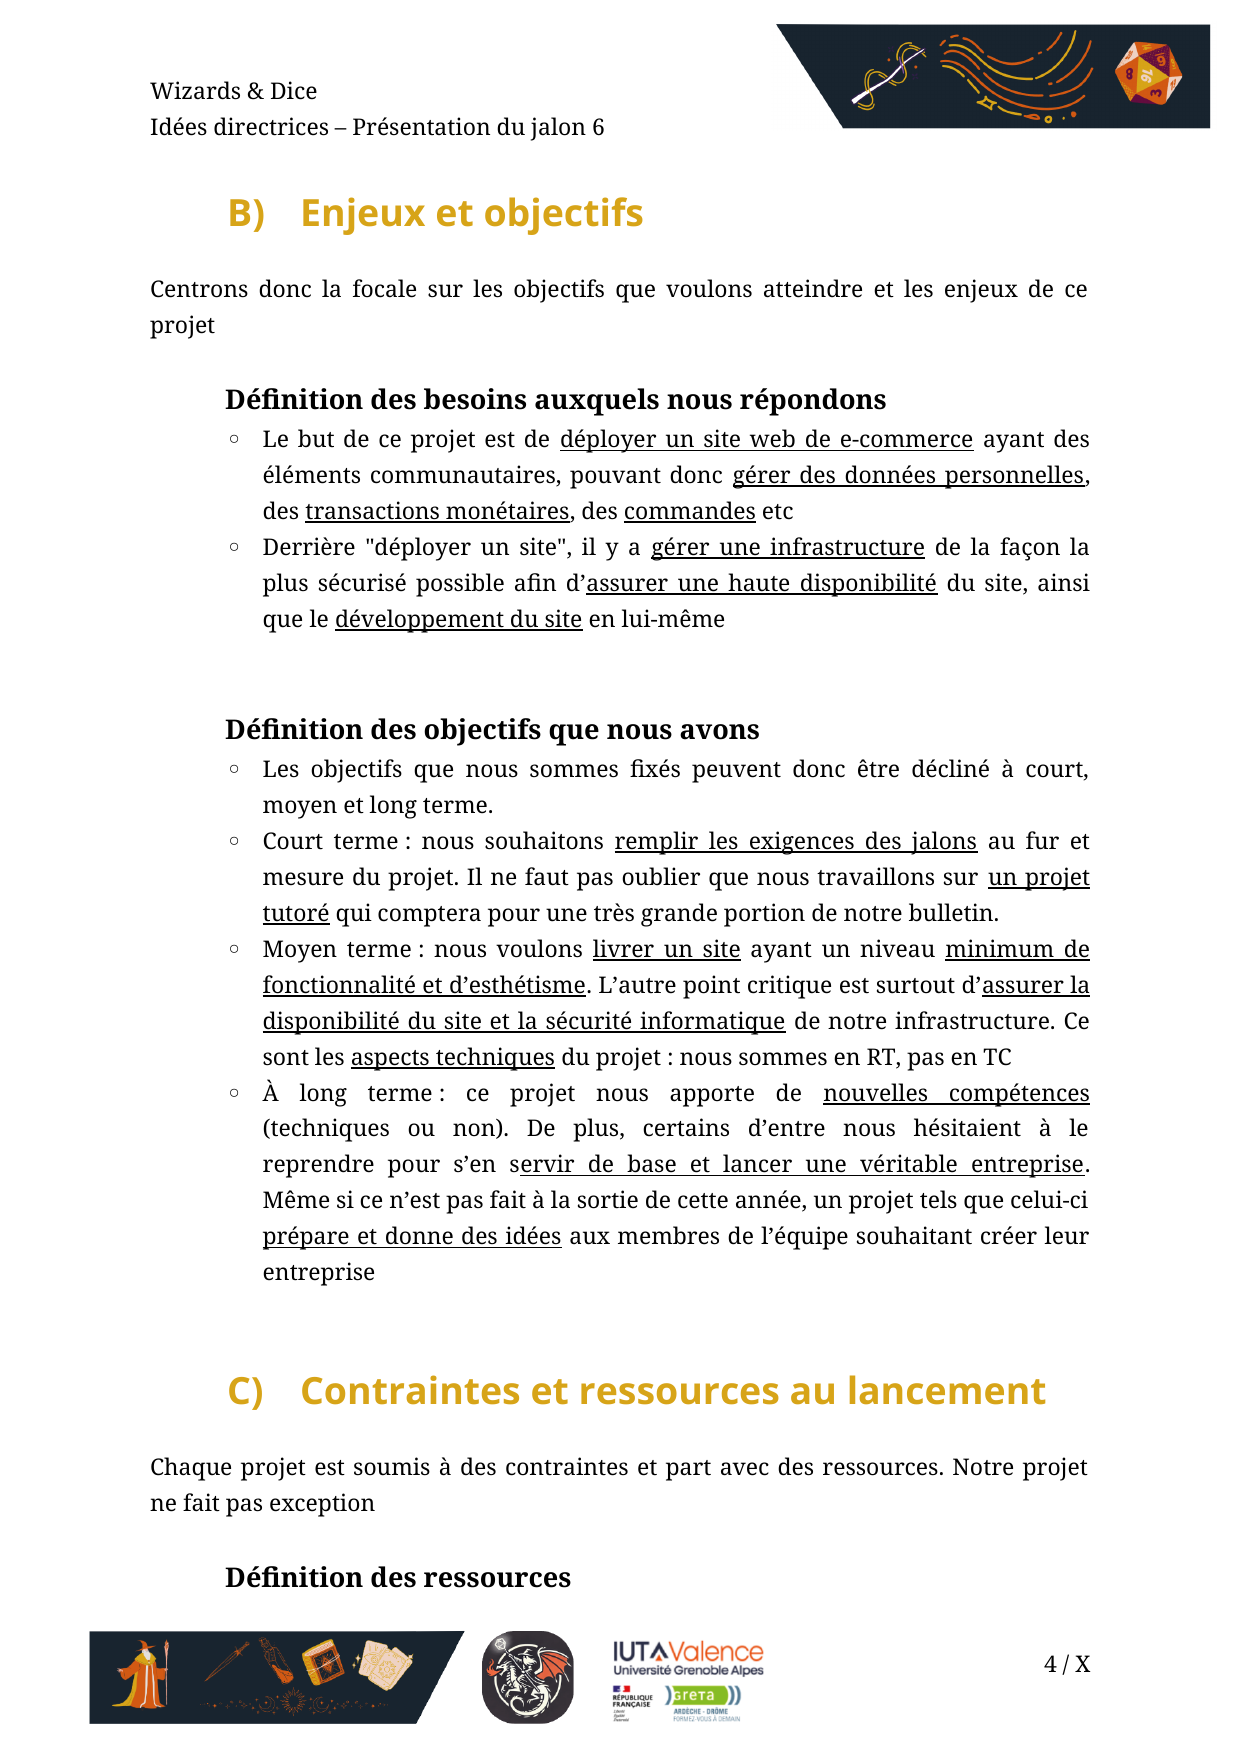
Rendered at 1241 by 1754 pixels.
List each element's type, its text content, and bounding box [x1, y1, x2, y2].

text Centrons donc la focale sur les objectifs que voulons atteindre et les enjeux de ce projet [150, 273, 1090, 340]
list À long terme : ce projet nous apporte de nouvelles compétences (techniques ou non). De plus, certains d’entre nous hésitaient à le reprendre pour s’en servir de base et lancer une véritable entreprise. Même si ce n’est pas fait à la sortie de cette année, un projet tels que celui-ci prépare et donne des idées aux membres de l’équipe souhaitant créer leur entreprise [225, 1076, 1090, 1287]
list Derrière "déployer un site", il y a gérer une infrastructure de la façon la plus sécurisé possible afin d’assurer une haute disponibilité du site, ainsi que le développement du site en lui-même [225, 531, 1090, 634]
list Court terme : nous souhaitons remplir les exigences des jalons au fur et mesure du projet. Il ne faut pas oublier que nous travaillons sur un projet tutoré qui comptera pour une très grande portion de notre bulletin. [225, 825, 1090, 928]
picture [771, 21, 1218, 131]
list Définition des ressources [187, 1559, 1090, 1596]
list Le but de ce projet est de déployer un site web de e-commerce ayant des éléments communautaires, pouvant donc gérer des données personnelles, des transactions monétaires, des commandes etc [225, 423, 1090, 526]
text Chaque projet est soumis à des contraintes et part avec des ressources. Notre projet ne fait pas exception [150, 1451, 1090, 1518]
subtitle Contraintes et ressources au lancement [227, 1364, 1090, 1415]
picture [81, 1620, 788, 1733]
list Définition des objectifs que nous avons [187, 711, 1090, 747]
list Définition des besoins auxquels nous répondons [187, 381, 1090, 418]
list Moyen terme : nous voulons livrer un site ayant un niveau minimum de fonctionnalité et d’esthétisme. L’autre point critique est surtout d’assurer la disponibilité du site et la sécurité informatique de notre infrastructure. Ce sont les aspects techniques du projet : nous sommes en RT, pas en TC [225, 933, 1090, 1072]
list Les objectifs que nous sommes fixés peuvent donc être décliné à court, moyen et long terme. [225, 753, 1090, 820]
subtitle Enjeux et objectifs [227, 186, 1090, 237]
